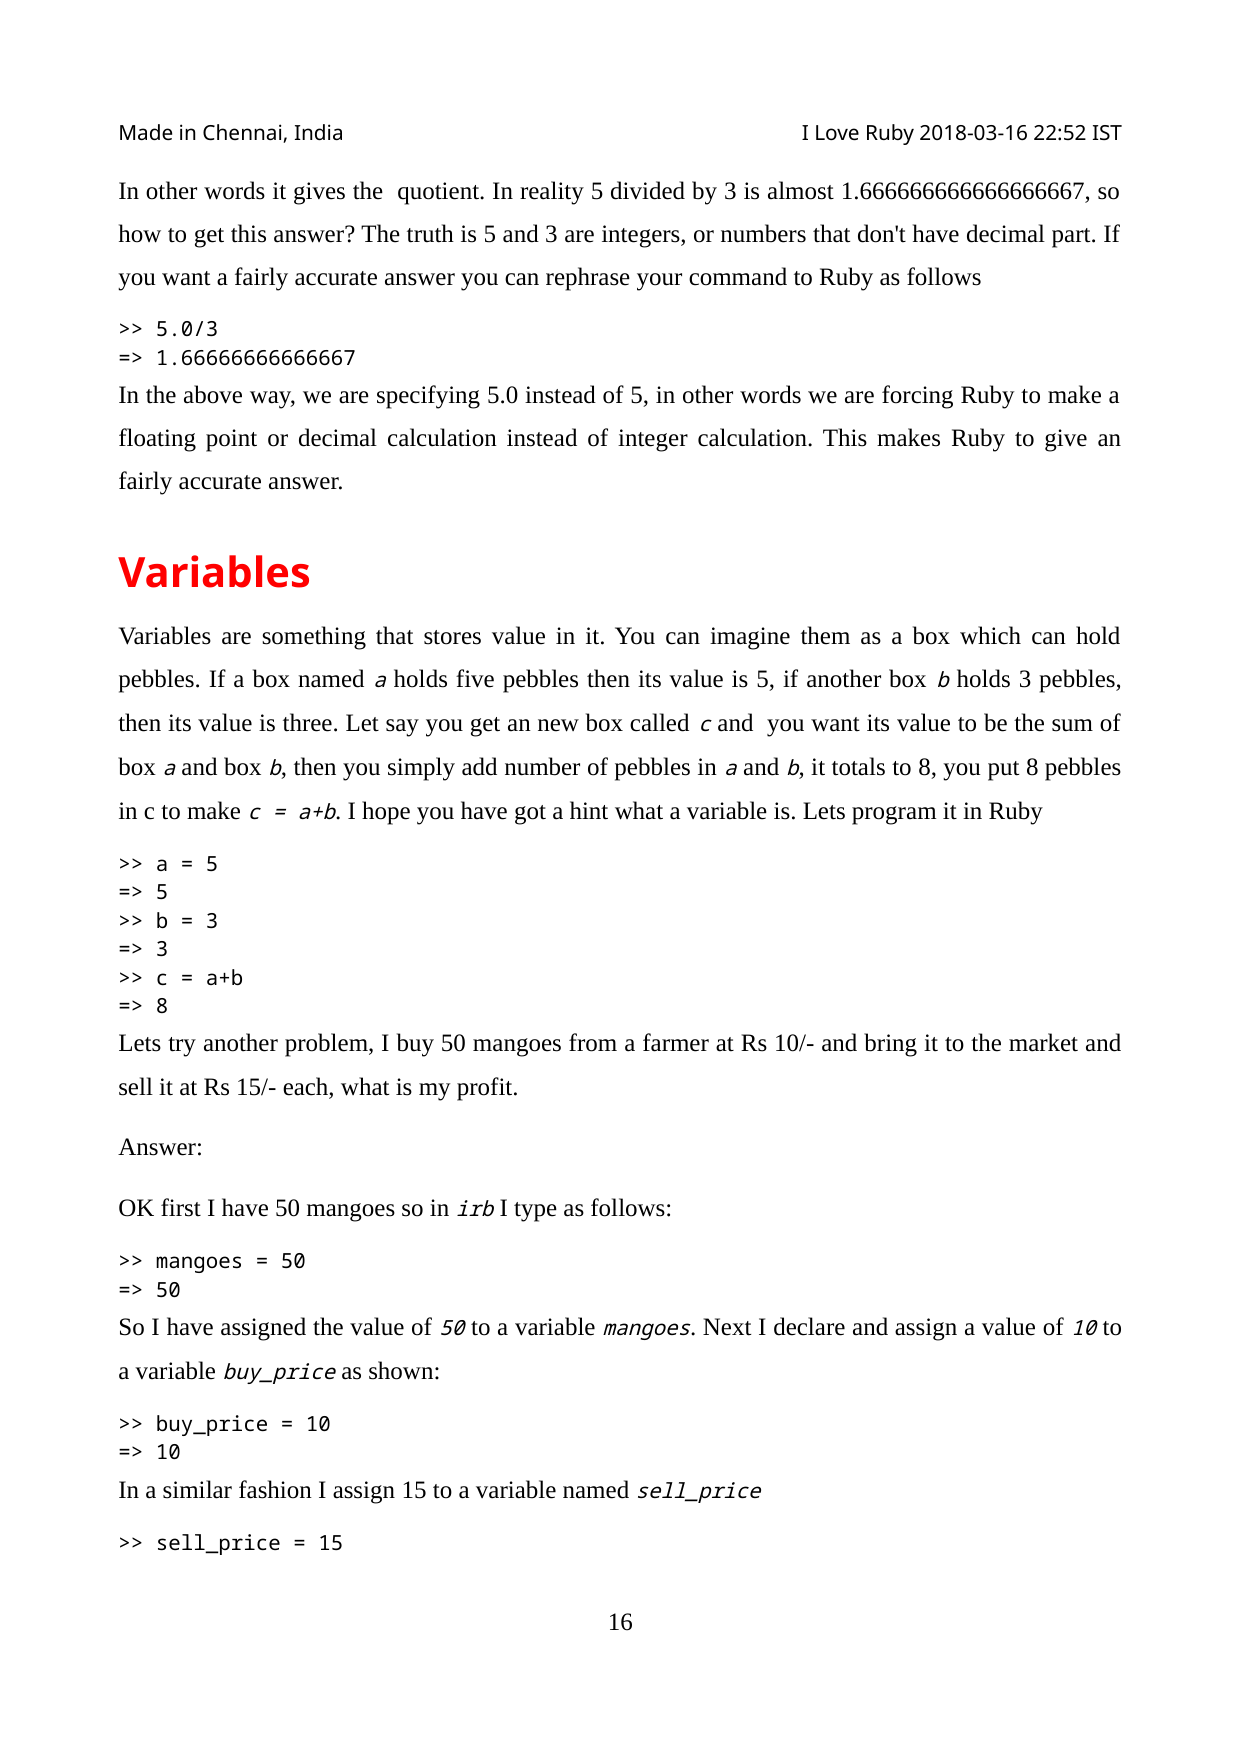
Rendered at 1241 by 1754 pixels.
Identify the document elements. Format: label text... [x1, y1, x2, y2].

text => 1.66666666666667 [118, 343, 1122, 371]
text >> b = 3 [118, 906, 1122, 934]
text => 3 [118, 934, 1122, 963]
text Variables are something that stores value in it. You can imagine them as a box which can hold pebbles. If a box named a holds five pebbles then its value is 5, if another box b holds 3 pebbles, then its value is three. Let say you get an new box called c and you want its value to be the sum of box a and box b, then you simply add number of pebbles in a and b, it totals to 8, you put 8 pebbles in c to make c = a+b. I hope you have got a hint what a variable is. Lets program it in Ruby [118, 621, 1122, 826]
text In a similar fashion I assign 15 to a variable named sell_price [118, 1475, 1122, 1504]
text => 10 [118, 1437, 1122, 1466]
text => 5 [118, 877, 1122, 906]
text >> a = 5 [118, 849, 1122, 877]
text Answer: [118, 1132, 1122, 1161]
text >> mangoes = 50 [118, 1246, 1122, 1275]
text Lets try another problem, I buy 50 mangoes from a farmer at Rs 10/- and bring it to the market and sell it at Rs 15/- each, what is my profit. [118, 1028, 1122, 1100]
text >> sell_price = 15 [118, 1528, 1122, 1556]
text >> c = a+b [118, 963, 1122, 991]
text >> 5.0/3 [118, 314, 1122, 343]
text In the above way, we are specifying 5.0 instead of 5, in other words we are forcing Ruby to make a floating point or decimal calculation instead of integer calculation. This makes Ruby to give an fairly accurate answer. [118, 380, 1122, 495]
text So I have assigned the value of 50 to a variable mangoes. Next I declare and assign a value of 10 to a variable buy_price as shown: [118, 1312, 1122, 1385]
text => 8 [118, 991, 1122, 1020]
text OK first I have 50 mangoes so in irb I type as follows: [118, 1193, 1122, 1223]
text => 50 [118, 1275, 1122, 1303]
text >> buy_price = 10 [118, 1409, 1122, 1437]
subtitle Variables [118, 543, 1122, 600]
text In other words it gives the quotient. In reality 5 divided by 3 is almost 1.666666666666666667, so how to get this answer? The truth is 5 and 3 are integers, or numbers that don't have decimal part. If you want a fairly accurate answer you can rephrase your command to Ruby as follows [118, 176, 1122, 291]
